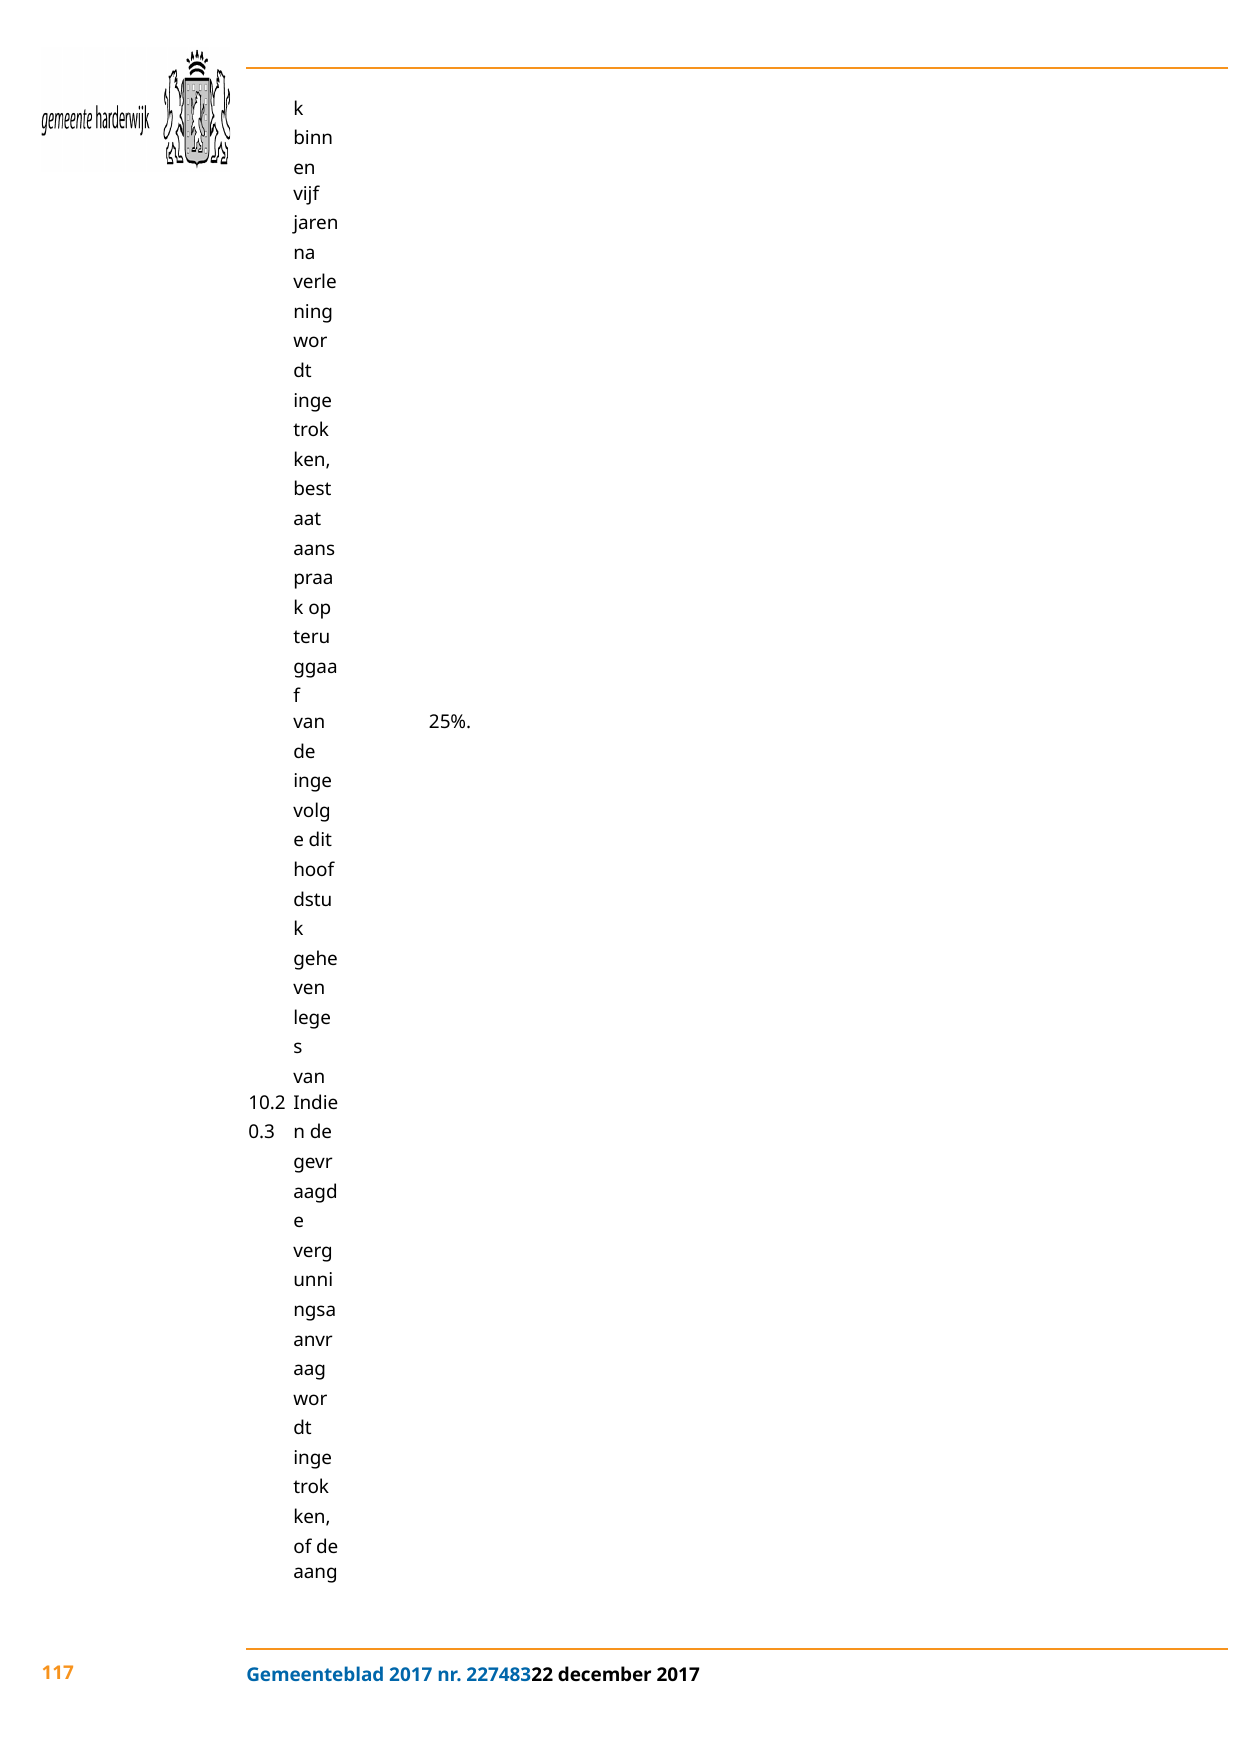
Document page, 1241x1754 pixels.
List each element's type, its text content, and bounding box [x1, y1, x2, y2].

table_cell [338, 708, 383, 1089]
table_cell [248, 708, 293, 1089]
table_cell 10.20.3 [248, 1089, 293, 1558]
table_cell vijf jaren na verlening wordt ingetrokken, bestaat aanspraak op teruggaaf [293, 180, 338, 708]
table_cell [248, 95, 293, 180]
table_cell [429, 180, 474, 708]
table_cell [338, 180, 383, 708]
table_cell k binnen [293, 95, 338, 180]
table_cell [384, 1559, 429, 1584]
table_cell aang [293, 1559, 338, 1584]
picture [41, 47, 231, 172]
table_cell [429, 1089, 474, 1558]
table_cell [429, 1559, 474, 1584]
table_cell [384, 180, 429, 708]
table_cell [429, 95, 474, 180]
table_cell 25%. [429, 708, 474, 1089]
table_cell [384, 708, 429, 1089]
table_cell [384, 1089, 429, 1558]
table_cell [338, 1559, 383, 1584]
table_cell [338, 1089, 383, 1558]
table_cell Indien de gevraagde vergunningsaanvraag wordt ingetrokken, of de [293, 1089, 338, 1558]
table_cell [384, 95, 429, 180]
table_cell [248, 180, 293, 708]
table_cell [338, 95, 383, 180]
table_cell [248, 1559, 293, 1584]
table_cell van de ingevolge dit hoofdstuk geheven leges van [293, 708, 338, 1089]
